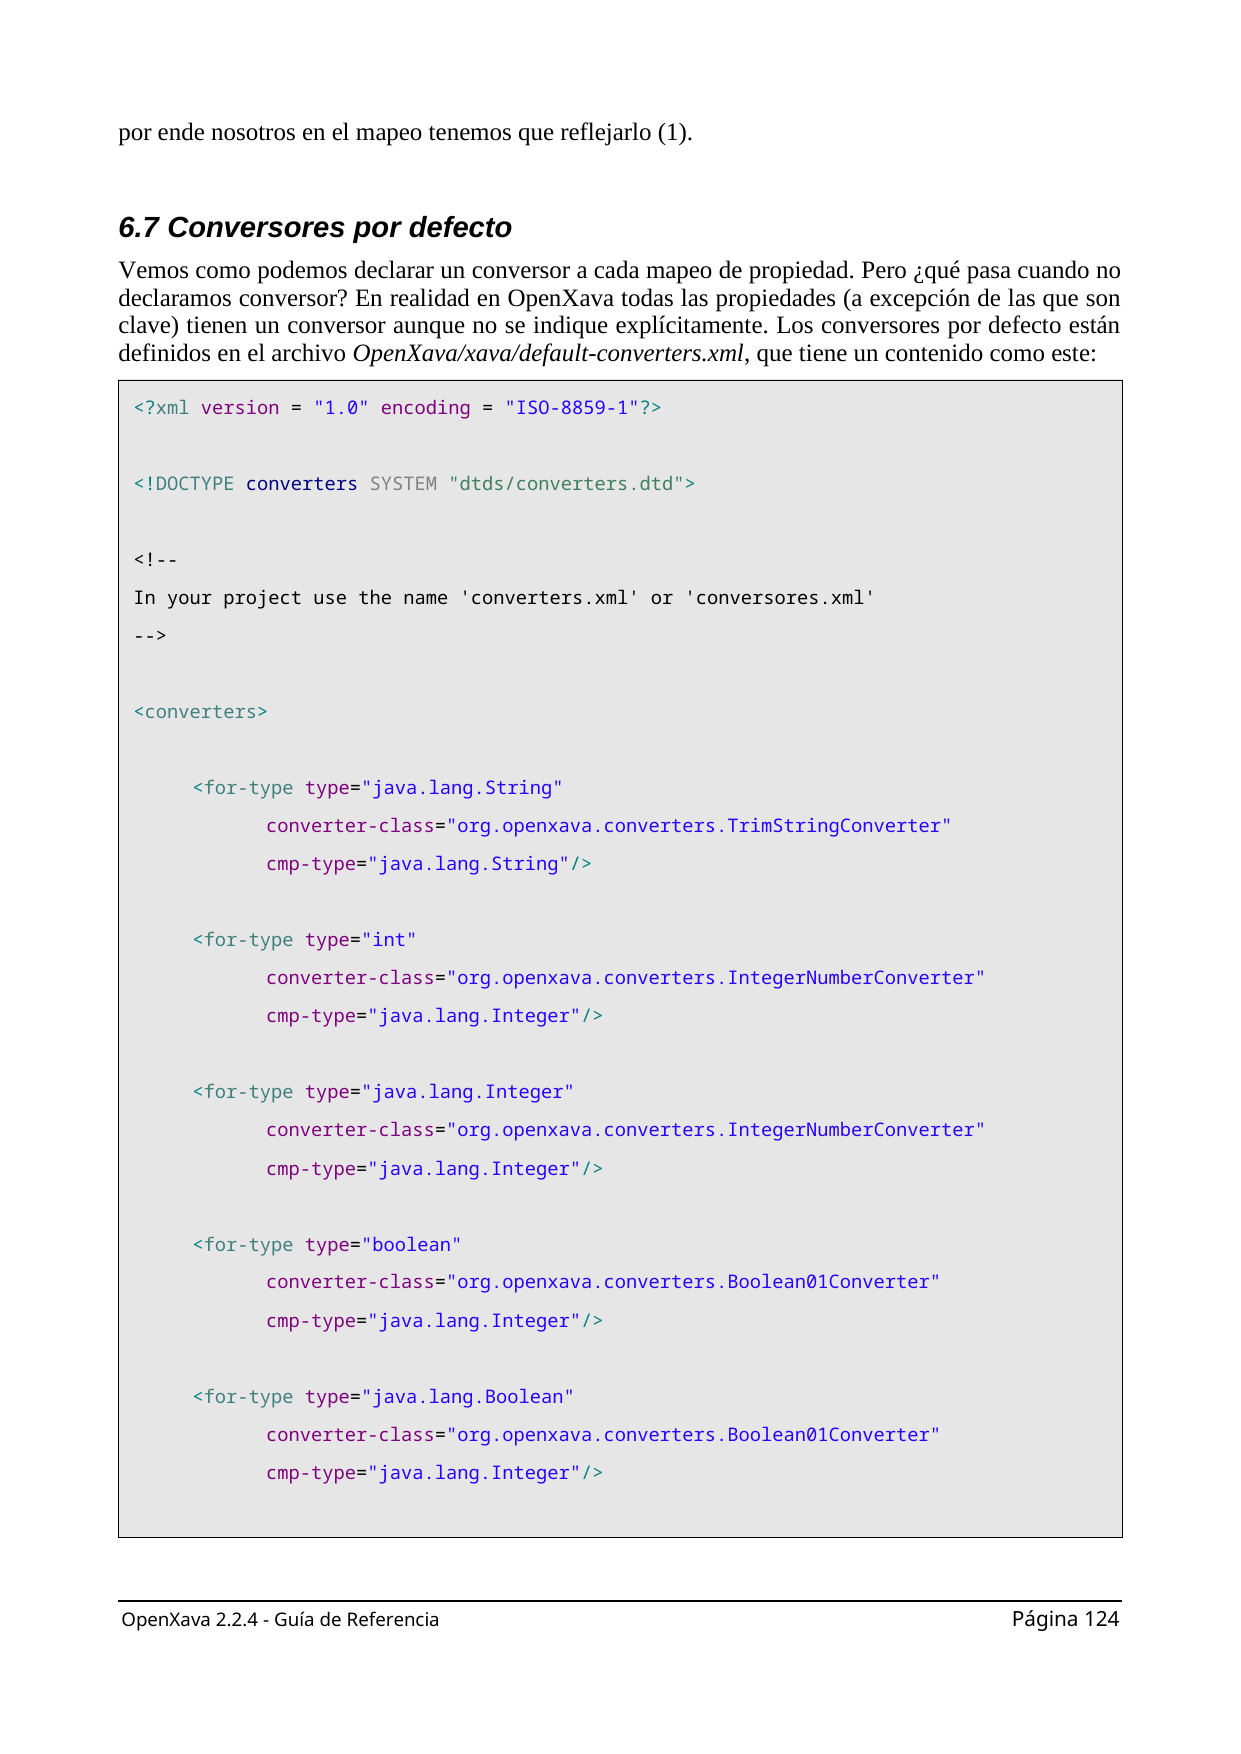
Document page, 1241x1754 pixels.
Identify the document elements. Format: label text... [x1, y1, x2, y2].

subtitle Conversores por defecto [118, 211, 1122, 244]
text <for-type type="java.lang.Boolean" [119, 1368, 1122, 1406]
text cmp-type="java.lang.Integer"/> [119, 988, 1122, 1026]
text por ende nosotros en el mapeo tenemos que reflejarlo (1). [118, 118, 1122, 146]
text converter-class="org.openxava.converters.IntegerNumberConverter" [119, 950, 1122, 988]
text converter-class="org.openxava.converters.Boolean01Converter" [119, 1406, 1122, 1444]
text <for-type type="int" [119, 912, 1122, 950]
text converter-class="org.openxava.converters.TrimStringConverter" [119, 798, 1122, 836]
text In your project use the name 'converters.xml' or 'conversores.xml' [119, 570, 1122, 608]
text <?xml version = "1.0" encoding = "ISO-8859-1"?> [119, 381, 1122, 418]
text <for-type type="java.lang.String" [119, 760, 1122, 798]
text <!DOCTYPE converters SYSTEM "dtds/converters.dtd"> [119, 456, 1122, 494]
text <converters> [119, 684, 1122, 722]
text --> [119, 608, 1122, 646]
text cmp-type="java.lang.String"/> [119, 836, 1122, 874]
text converter-class="org.openxava.converters.Boolean01Converter" [119, 1254, 1122, 1292]
text cmp-type="java.lang.Integer"/> [119, 1292, 1122, 1330]
text <for-type type="boolean" [119, 1216, 1122, 1254]
text cmp-type="java.lang.Integer"/> [119, 1444, 1122, 1482]
text <for-type type="java.lang.Integer" [119, 1064, 1122, 1102]
text Vemos como podemos declarar un conversor a cada mapeo de propiedad. Pero ¿qué pasa cuando no declaramos conversor? En realidad en OpenXava todas las propiedades (a excepción de las que son clave) tienen un conversor aunque no se indique explícitamente. Los conversores por defecto están definidos en el archivo OpenXava/xava/default-converters.xml, que tiene un contenido como este: [118, 256, 1122, 367]
text <!-- [119, 532, 1122, 570]
text cmp-type="java.lang.Integer"/> [119, 1140, 1122, 1178]
text converter-class="org.openxava.converters.IntegerNumberConverter" [119, 1102, 1122, 1140]
